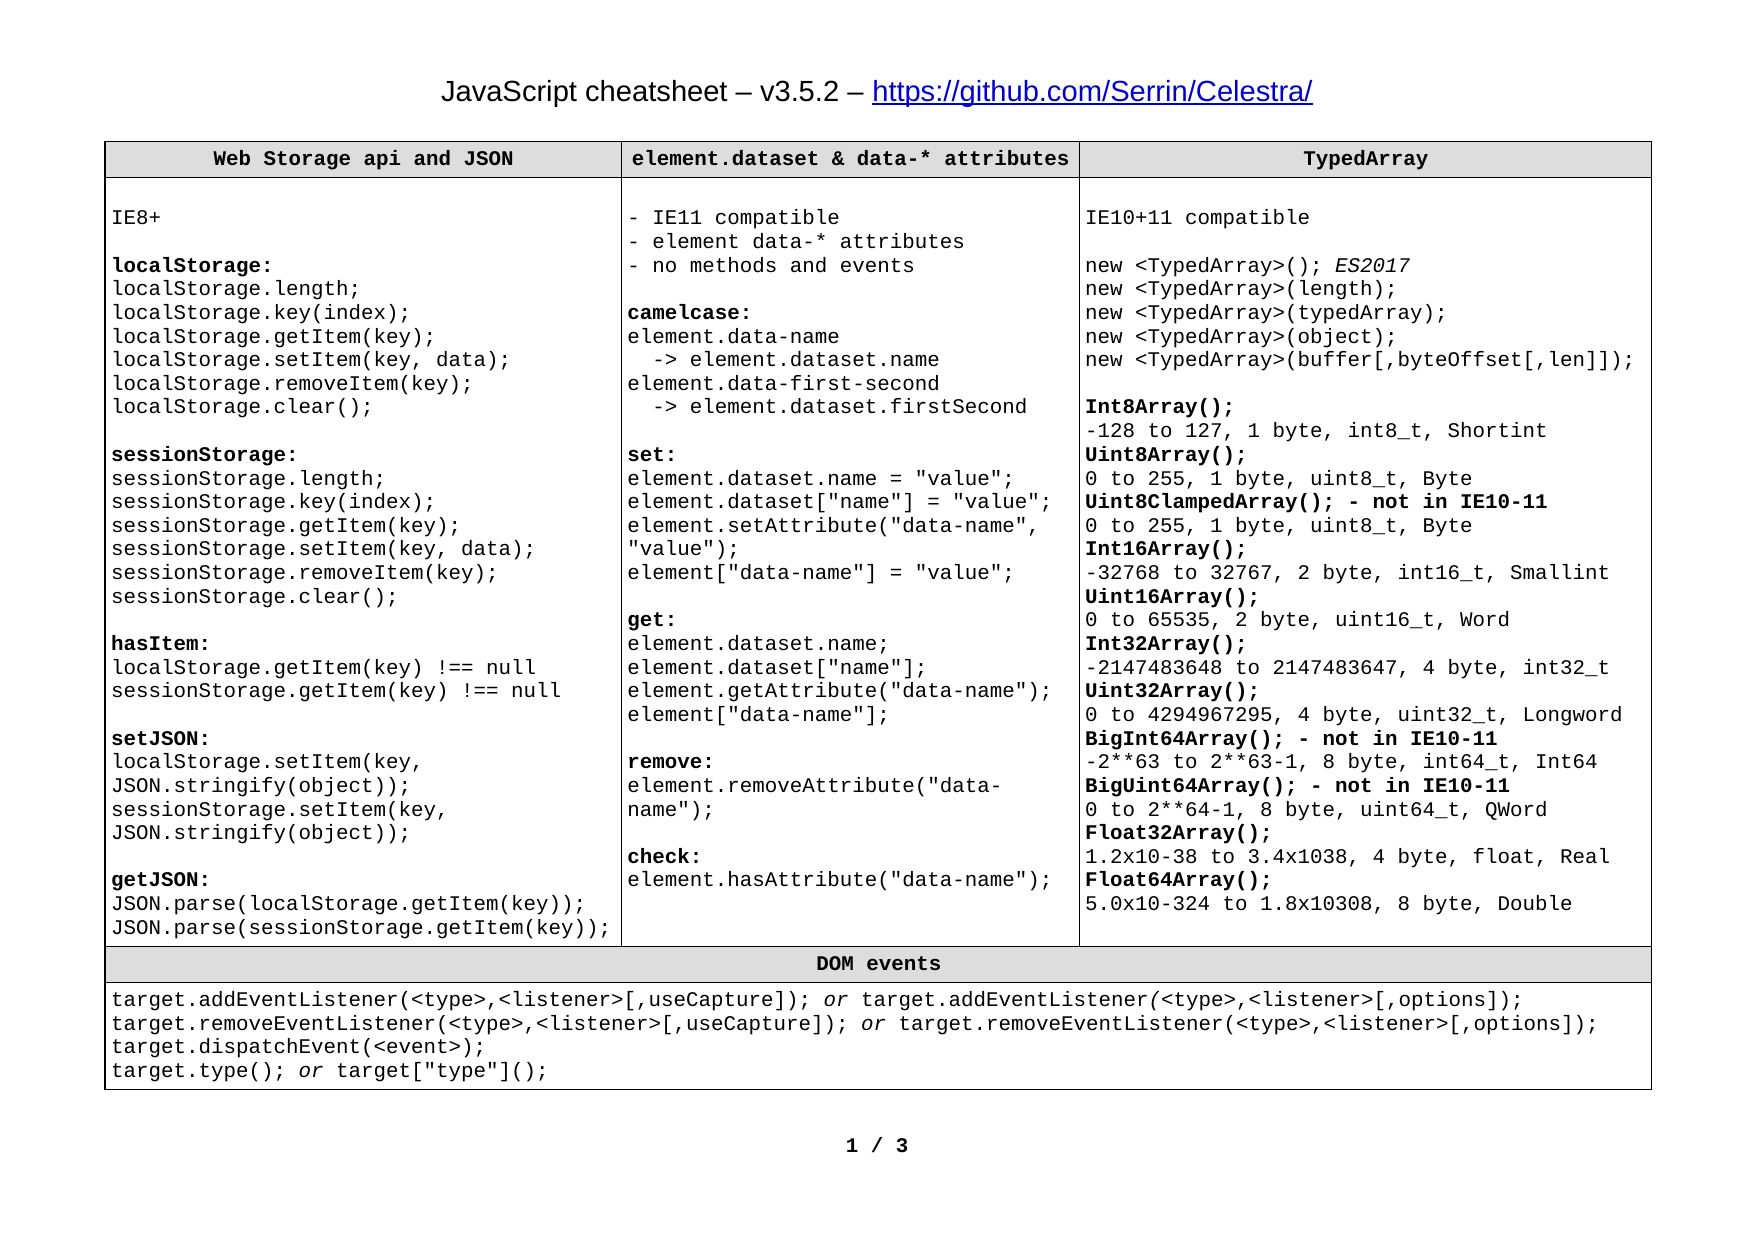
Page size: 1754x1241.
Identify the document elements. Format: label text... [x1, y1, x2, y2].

table_header Web Storage api and JSON [106, 142, 621, 177]
table_header TypedArray [1080, 142, 1651, 177]
table_cell DOM events [106, 947, 1651, 982]
table_header element.dataset & data-* attributes [622, 142, 1079, 177]
table_cell IE10+11 compatible new <TypedArray>(); ES2017 new <TypedArray>(length); new <TypedArray>(typedArray); new <TypedArray>(object); new <TypedArray>(buffer[,byteOffset[,len]]); Int8Array(); -128 to 127, 1 byte, int8_t, Shortint Uint8Array(); 0 to 255, 1 byte, uint8_t, Byte Uint8ClampedArray(); - not in IE10-11 0 to 255, 1 byte, uint8_t, Byte Int16Array(); -32768 to 32767, 2 byte, int16_t, Smallint Uint16Array(); 0 to 65535, 2 byte, uint16_t, Word Int32Array(); -2147483648 to 2147483647, 4 byte, int32_t Uint32Array(); 0 to 4294967295, 4 byte, uint32_t, Longword BigInt64Array(); - not in IE10-11 -2**63 to 2**63-1, 8 byte, int64_t, Int64 BigUint64Array(); - not in IE10-11 0 to 2**64-1, 8 byte, uint64_t, QWord Float32Array(); 1.2x10-38 to 3.4x1038, 4 byte, float, Real Float64Array(); 5.0x10-324 to 1.8x10308, 8 byte, Double [1080, 178, 1651, 946]
table_cell IE8+ localStorage: localStorage.length; localStorage.key(index); localStorage.getItem(key); localStorage.setItem(key, data); localStorage.removeItem(key); localStorage.clear(); sessionStorage: sessionStorage.length; sessionStorage.key(index); sessionStorage.getItem(key); sessionStorage.setItem(key, data); sessionStorage.removeItem(key); sessionStorage.clear(); hasItem: localStorage.getItem(key) !== null sessionStorage.getItem(key) !== null setJSON: localStorage.setItem(key, JSON.stringify(object)); sessionStorage.setItem(key, JSON.stringify(object)); getJSON: JSON.parse(localStorage.getItem(key)); JSON.parse(sessionStorage.getItem(key)); [106, 178, 621, 946]
table_cell - IE11 compatible - element data-* attributes - no methods and events camelcase: element.data-name -> element.dataset.name element.data-first-second -> element.dataset.firstSecond set: element.dataset.name = "value"; element.dataset["name"] = "value"; element.setAttribute("data-name", "value"); element["data-name"] = "value"; get: element.dataset.name; element.dataset["name"]; element.getAttribute("data-name"); element["data-name"]; remove: element.removeAttribute("data-name"); check: element.hasAttribute("data-name"); [622, 178, 1079, 946]
text JavaScript cheatsheet – v3.5.2 – https://github.com/Serrin/Celestra/ [105, 74, 1648, 107]
table_cell target.addEventListener(<type>,<listener>[,useCapture]); or target.addEventListener(<type>,<listener>[,options]); target.removeEventListener(<type>,<listener>[,useCapture]); or target.removeEventListener(<type>,<listener>[,options]); target.dispatchEvent(<event>); target.type(); or target["type"](); [106, 983, 1651, 1089]
